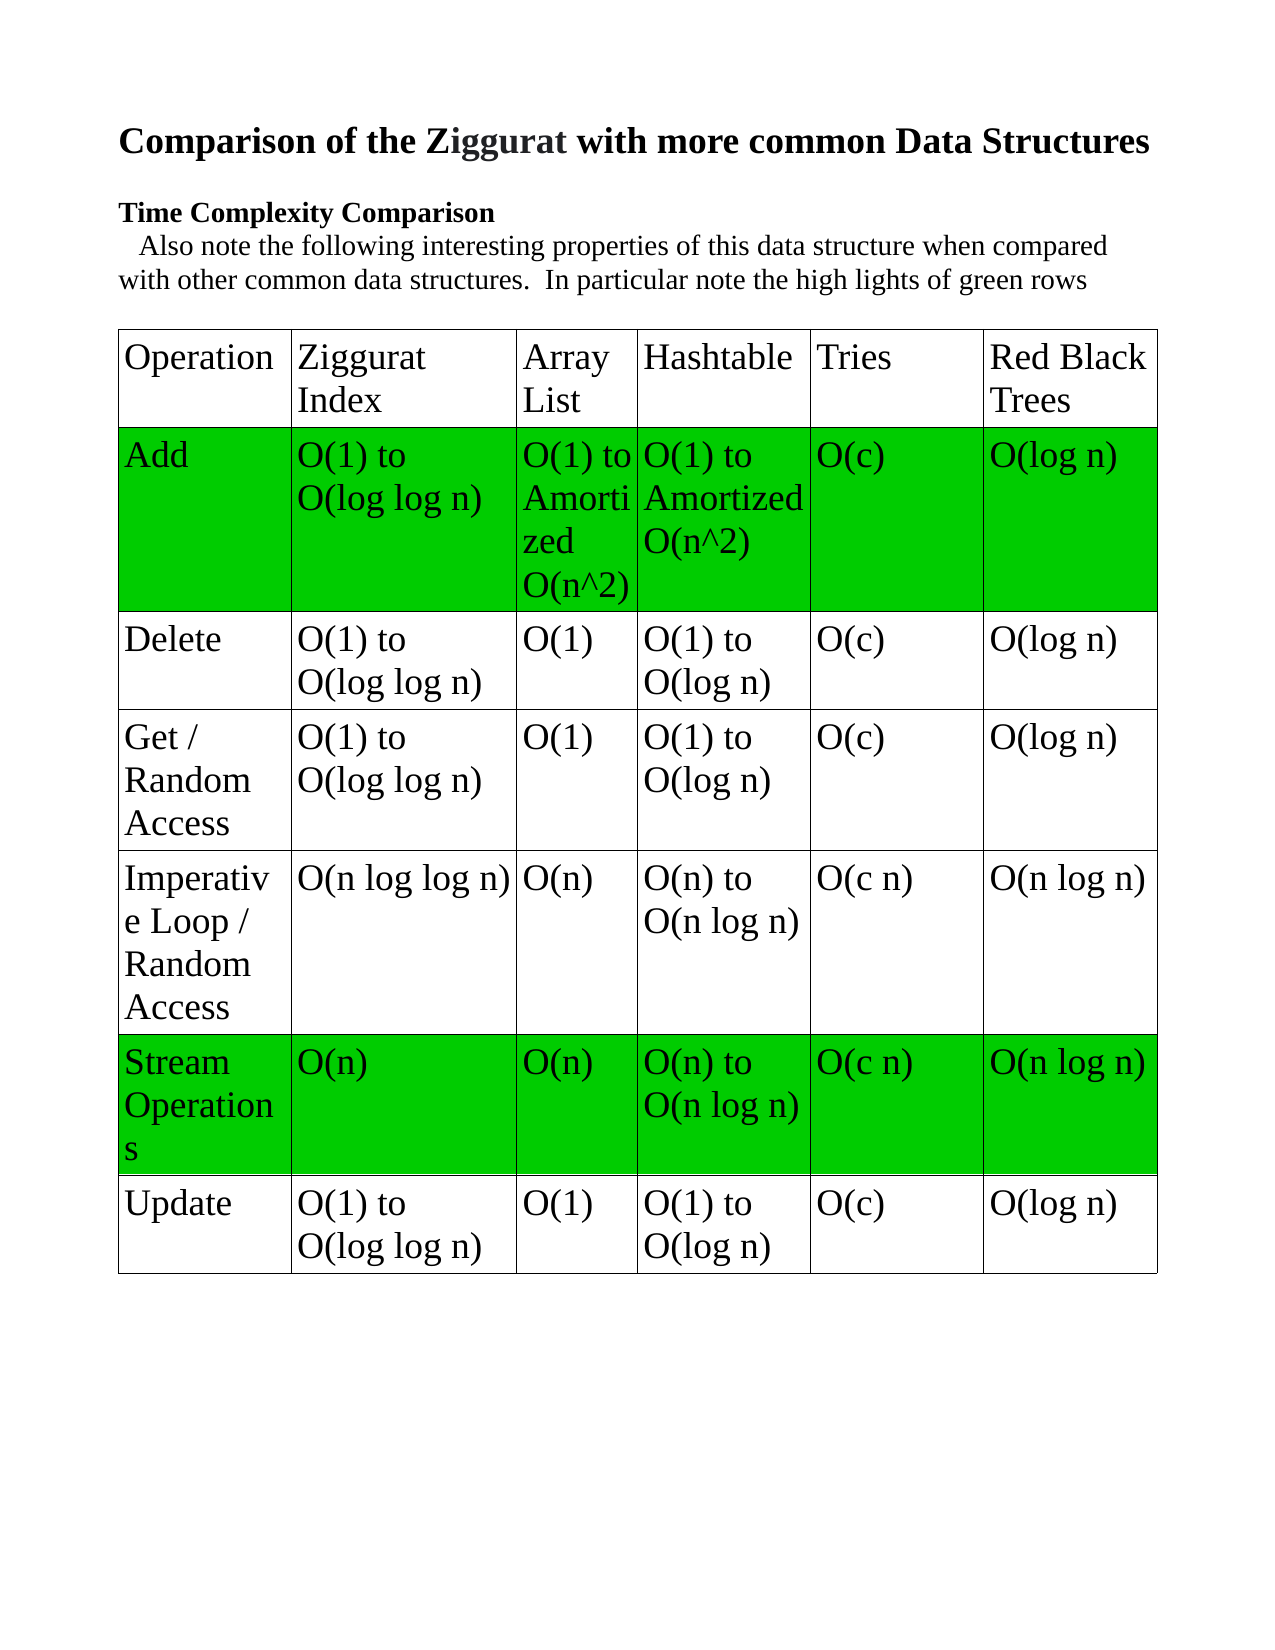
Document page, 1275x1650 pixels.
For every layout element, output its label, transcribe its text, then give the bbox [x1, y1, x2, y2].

table_cell O(log n) [984, 428, 1157, 611]
table_cell O(1) to O(log n) [638, 1176, 810, 1272]
table_cell Stream Operations [119, 1035, 291, 1174]
table_cell O(1) [517, 1176, 637, 1272]
table_cell O(n log log n) [292, 851, 516, 1034]
table_cell O(1) to O(log n) [638, 710, 810, 849]
table_cell O(n) [517, 1035, 637, 1174]
table_cell O(n) to O(n log n) [638, 851, 810, 1034]
table_cell O(c) [811, 1176, 983, 1272]
table_cell O(n) to O(n log n) [638, 1035, 810, 1174]
table_cell O(n log n) [984, 851, 1157, 1034]
table_cell O(1) to Amortized O(n^2) [517, 428, 637, 611]
table_header Operation [119, 330, 291, 427]
table_header ArrayList [517, 330, 637, 427]
table_cell O(log n) [984, 710, 1157, 849]
table_cell O(1) to O(log log n) [292, 612, 516, 709]
table_header Tries [811, 330, 983, 427]
subtitle Comparison of the Ziggurat with more common Data Structures [118, 118, 1157, 161]
table_header Ziggurat Index [292, 330, 516, 427]
text Also note the following interesting properties of this data structure when compared with other common data structures. In particular note the high lights of green rows [118, 228, 1157, 295]
table_cell O(n) [292, 1035, 516, 1174]
table_cell O(1) [517, 612, 637, 709]
table_cell Add [119, 428, 291, 611]
subtitle Time Complexity Comparison [118, 195, 1157, 228]
table_cell O(1) [517, 710, 637, 849]
table_cell O(c) [811, 428, 983, 611]
table_cell O(c n) [811, 1035, 983, 1174]
table_cell O(log n) [984, 1176, 1157, 1272]
table_cell O(c n) [811, 851, 983, 1034]
table_cell O(log n) [984, 612, 1157, 709]
table_cell O(1) to O(log log n) [292, 1176, 516, 1272]
table_cell O(c) [811, 710, 983, 849]
table_cell Delete [119, 612, 291, 709]
table_header Hashtable [638, 330, 810, 427]
table_cell O(c) [811, 612, 983, 709]
table_cell O(1) to Amortized O(n^2) [638, 428, 810, 611]
table_cell Get / Random Access [119, 710, 291, 849]
table_cell O(n) [517, 851, 637, 1034]
table_cell O(1) to O(log log n) [292, 710, 516, 849]
table_cell O(1) to O(log log n) [292, 428, 516, 611]
table_cell Update [119, 1176, 291, 1272]
table_cell Imperative Loop / Random Access [119, 851, 291, 1034]
table_cell O(1) to O(log n) [638, 612, 810, 709]
table_cell O(n log n) [984, 1035, 1157, 1174]
table_header Red Black Trees [984, 330, 1157, 427]
